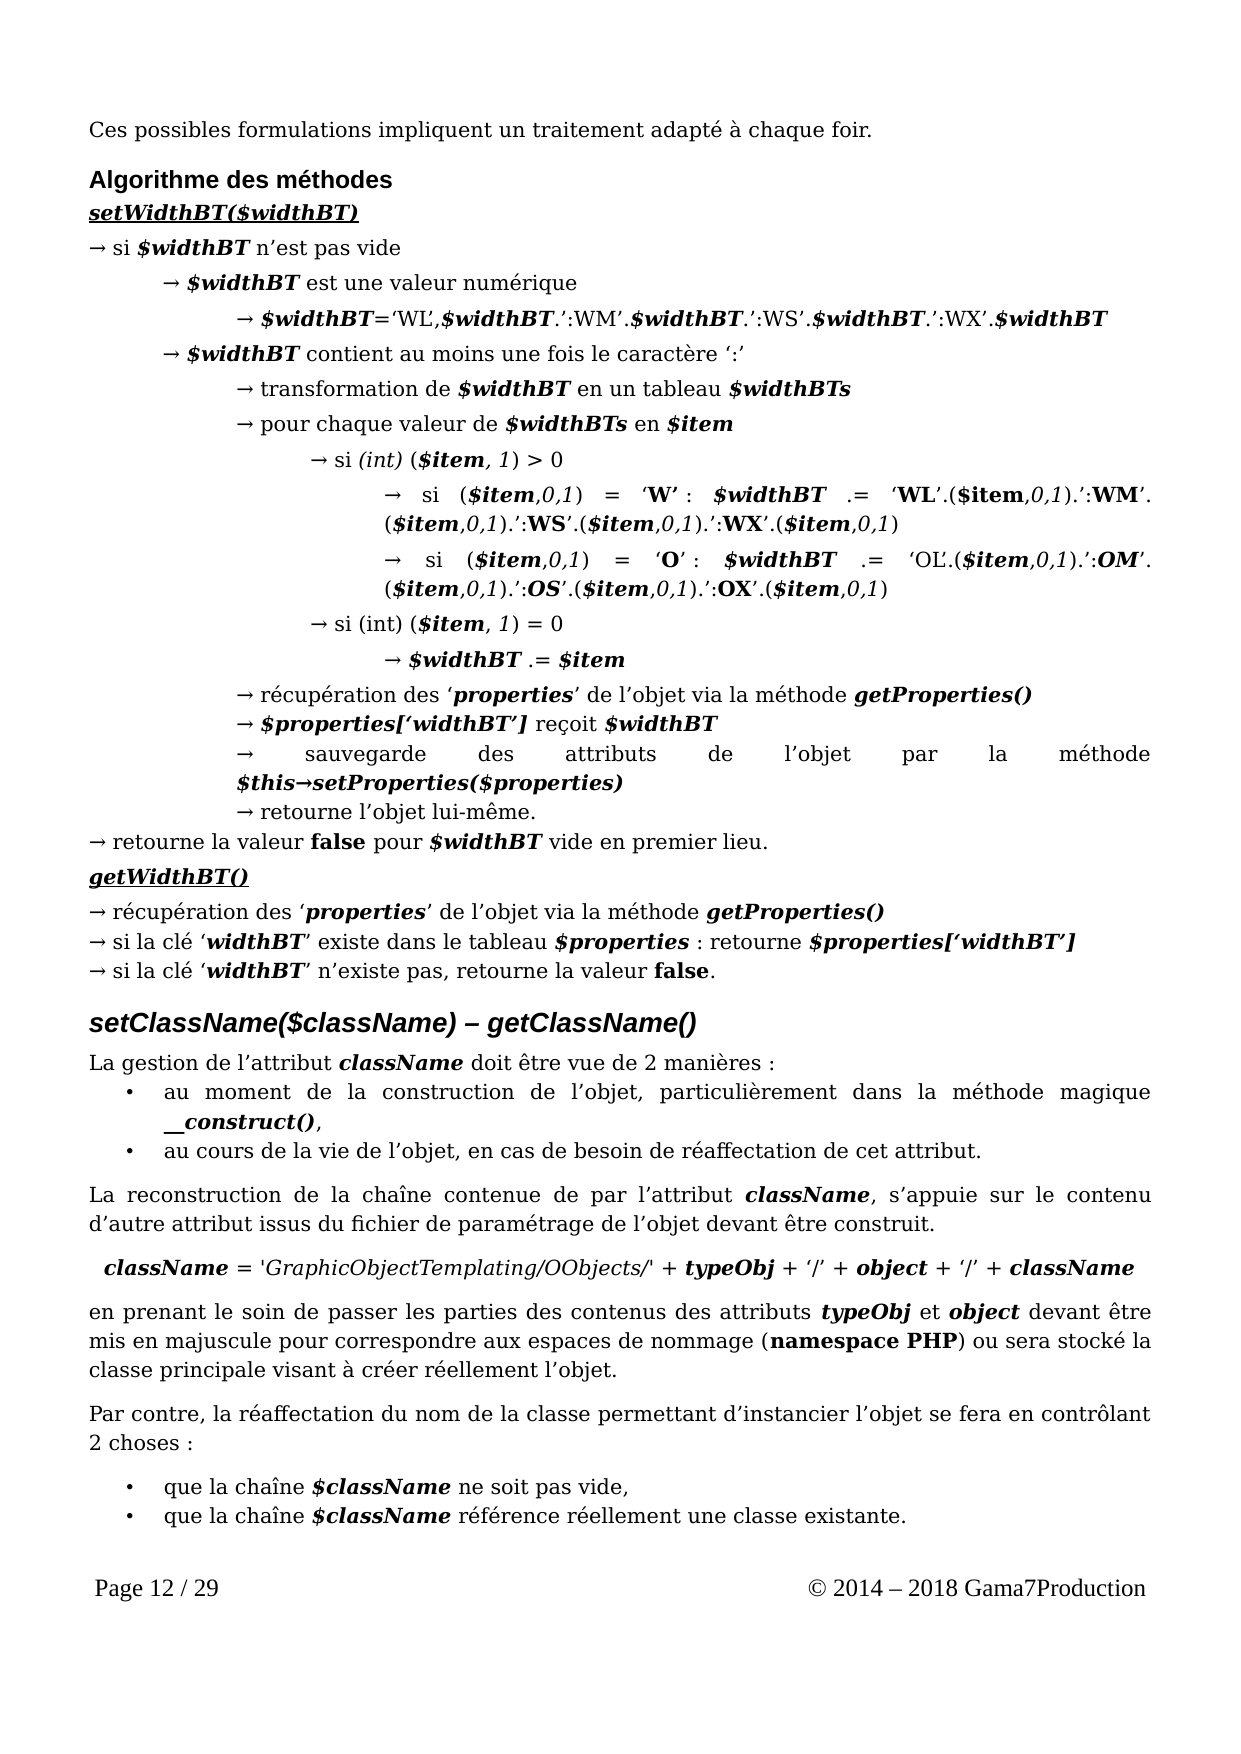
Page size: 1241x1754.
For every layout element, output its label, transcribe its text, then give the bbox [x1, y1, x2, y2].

text → $widthBT est une valeur numérique [88, 271, 1152, 296]
list que la chaîne $className ne soit pas vide, [126, 1474, 1152, 1499]
text → transformation de $widthBT en un tableau $widthBTs [88, 377, 1152, 401]
text Par contre, la réaffectation du nom de la classe permettant d’instancier l’objet se fera en contrôlant 2 choses : [88, 1402, 1152, 1455]
text → récupération des ‘properties’ de l’objet via la méthode getProperties() [236, 683, 1152, 707]
text → retourne la valeur false pour $widthBT vide en premier lieu. [88, 829, 1152, 854]
text Ces possibles formulations impliquent un traitement adapté à chaque foir. [88, 118, 1152, 142]
text → si ($item,0,1) = ‘W’ : $widthBT .= ‘WL’.($item,0,1).’:WM’.($item,0,1).’:WS’.($item,0,1).’:WX’.($item,0,1) [384, 483, 1152, 537]
text → pour chaque valeur de $widthBTs en $item [88, 412, 1152, 437]
text → retourne l’objet lui-même. [236, 800, 1152, 825]
text → récupération des ‘properties’ de l’objet via la méthode getProperties() [88, 900, 1152, 924]
text La gestion de l’attribut className doit être vue de 2 manières : [88, 1051, 1152, 1076]
text → $properties[‘widthBT’] reçoit $widthBT [236, 712, 1152, 737]
list au cours de la vie de l’objet, en cas de besoin de réaffectation de cet attribut. [126, 1139, 1152, 1163]
text → $widthBT=‘WL’,$widthBT.’:WM’.$widthBT.’:WS’.$widthBT.’:WX’.$widthBT [88, 306, 1152, 331]
subtitle setClassName($className) – getClassName() [88, 1007, 1152, 1038]
text → si la clé ‘widthBT’ n’existe pas, retourne la valeur false. [88, 959, 1152, 983]
text className = 'GraphicObjectTemplating/OObjects/' + typeObj + ‘/’ + object + ‘/’ + className [88, 1256, 1152, 1280]
list au moment de la construction de l’objet, particulièrement dans la méthode magique __construct(), [126, 1080, 1152, 1134]
text getWidthBT() [88, 865, 1152, 889]
text → sauvegarde des attributs de l’objet par la méthode $this→setProperties($properties) [236, 742, 1152, 796]
text setWidthBT($widthBT) [88, 200, 1152, 225]
list que la chaîne $className référence réellement une classe existante. [126, 1504, 1152, 1528]
text → si la clé ‘widthBT’ existe dans le tableau $properties : retourne $properties[‘widthBT’] [88, 929, 1152, 954]
text en prenant le soin de passer les parties des contenus des attributs typeObj et object devant être mis en majuscule pour correspondre aux espaces de nommage (namespace PHP) ou sera stocké la classe principale visant à créer réellement l’objet. [88, 1299, 1152, 1382]
text → $widthBT contient au moins une fois le caractère ‘:’ [88, 342, 1152, 366]
text → si $widthBT n’est pas vide [88, 236, 1152, 260]
text → si ($item,0,1) = ‘O’ : $widthBT .= ‘OL’.($item,0,1).’:OM’.($item,0,1).’:OS’.($item,0,1).’:OX’.($item,0,1) [384, 548, 1152, 601]
text → si (int) ($item, 1) = 0 [88, 612, 1152, 637]
subtitle Algorithme des méthodes [88, 166, 1152, 194]
text → si (int) ($item, 1) > 0 [88, 448, 1152, 472]
text → $widthBT .= $item [88, 648, 1152, 672]
text La reconstruction de la chaîne contenue de par l’attribut className, s’appuie sur le contenu d’autre attribut issus du fichier de paramétrage de l’objet devant être construit. [88, 1183, 1152, 1236]
